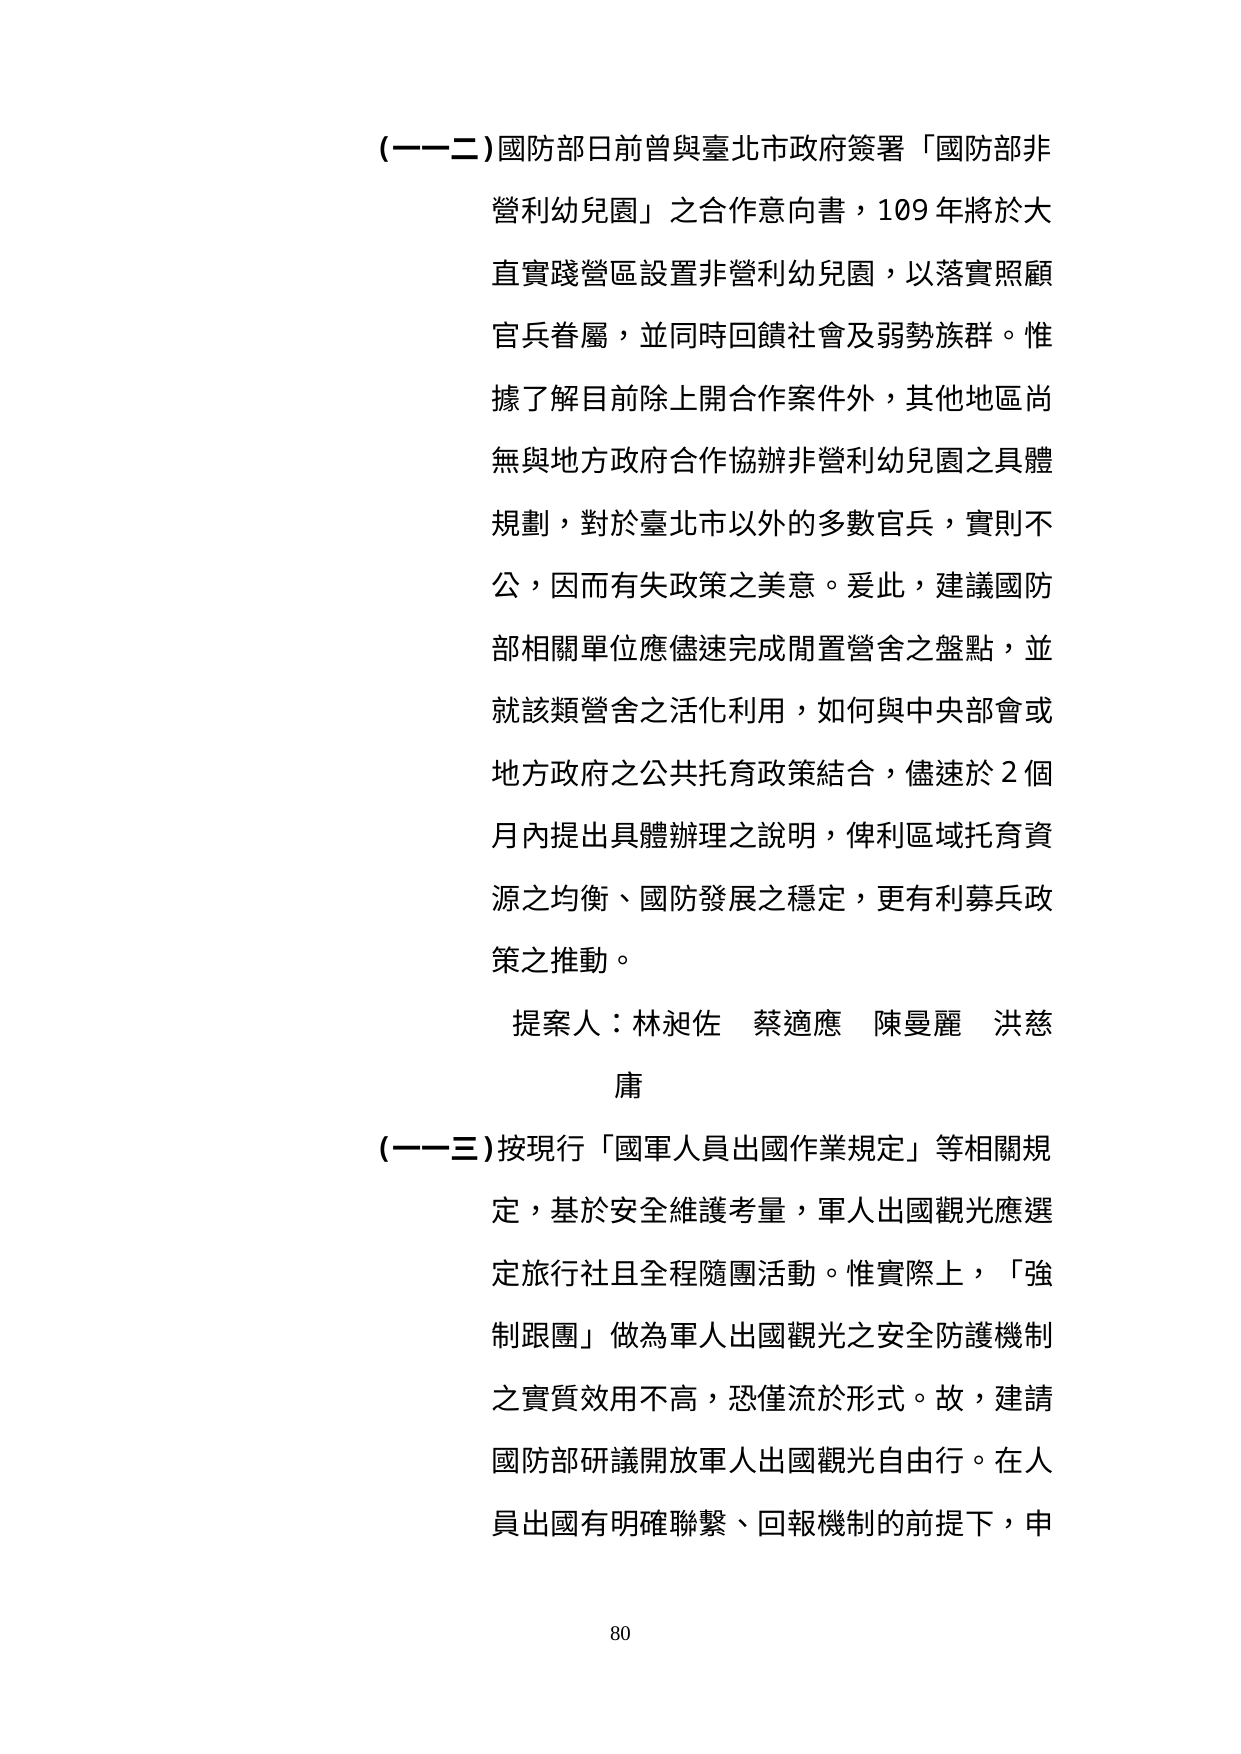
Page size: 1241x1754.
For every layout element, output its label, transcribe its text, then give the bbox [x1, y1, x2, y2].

text 提案人：林昶佐 蔡適應 陳曼麗 洪慈庸 [512, 980, 1053, 1105]
text (一一二)國防部日前曾與臺北市政府簽署「國防部非營利幼兒園」之合作意向書，109年將於大直實踐營區設置非營利幼兒園，以落實照顧官兵眷屬，並同時回饋社會及弱勢族群。惟據了解目前除上開合作案件外，其他地區尚無與地方政府合作協辦非營利幼兒園之具體規劃，對於臺北市以外的多數官兵，實則不公，因而有失政策之美意。爰此，建議國防部相關單位應儘速完成閒置營舍之盤點，並就該類營舍之活化利用，如何與中央部會或地方政府之公共托育政策結合，儘速於2個月內提出具體辦理之說明，俾利區域托育資源之均衡、國防發展之穩定，更有利募兵政策之推動。 [375, 105, 1053, 980]
text (一一三)按現行「國軍人員出國作業規定」等相關規定，基於安全維護考量，軍人出國觀光應選定旅行社且全程隨團活動。惟實際上，「強制跟團」做為軍人出國觀光之安全防護機制之實質效用不高，恐僅流於形式。故，建請國防部研議開放軍人出國觀光自由行。在人員出國有明確聯繫、回報機制的前提下，申 [375, 1105, 1053, 1542]
